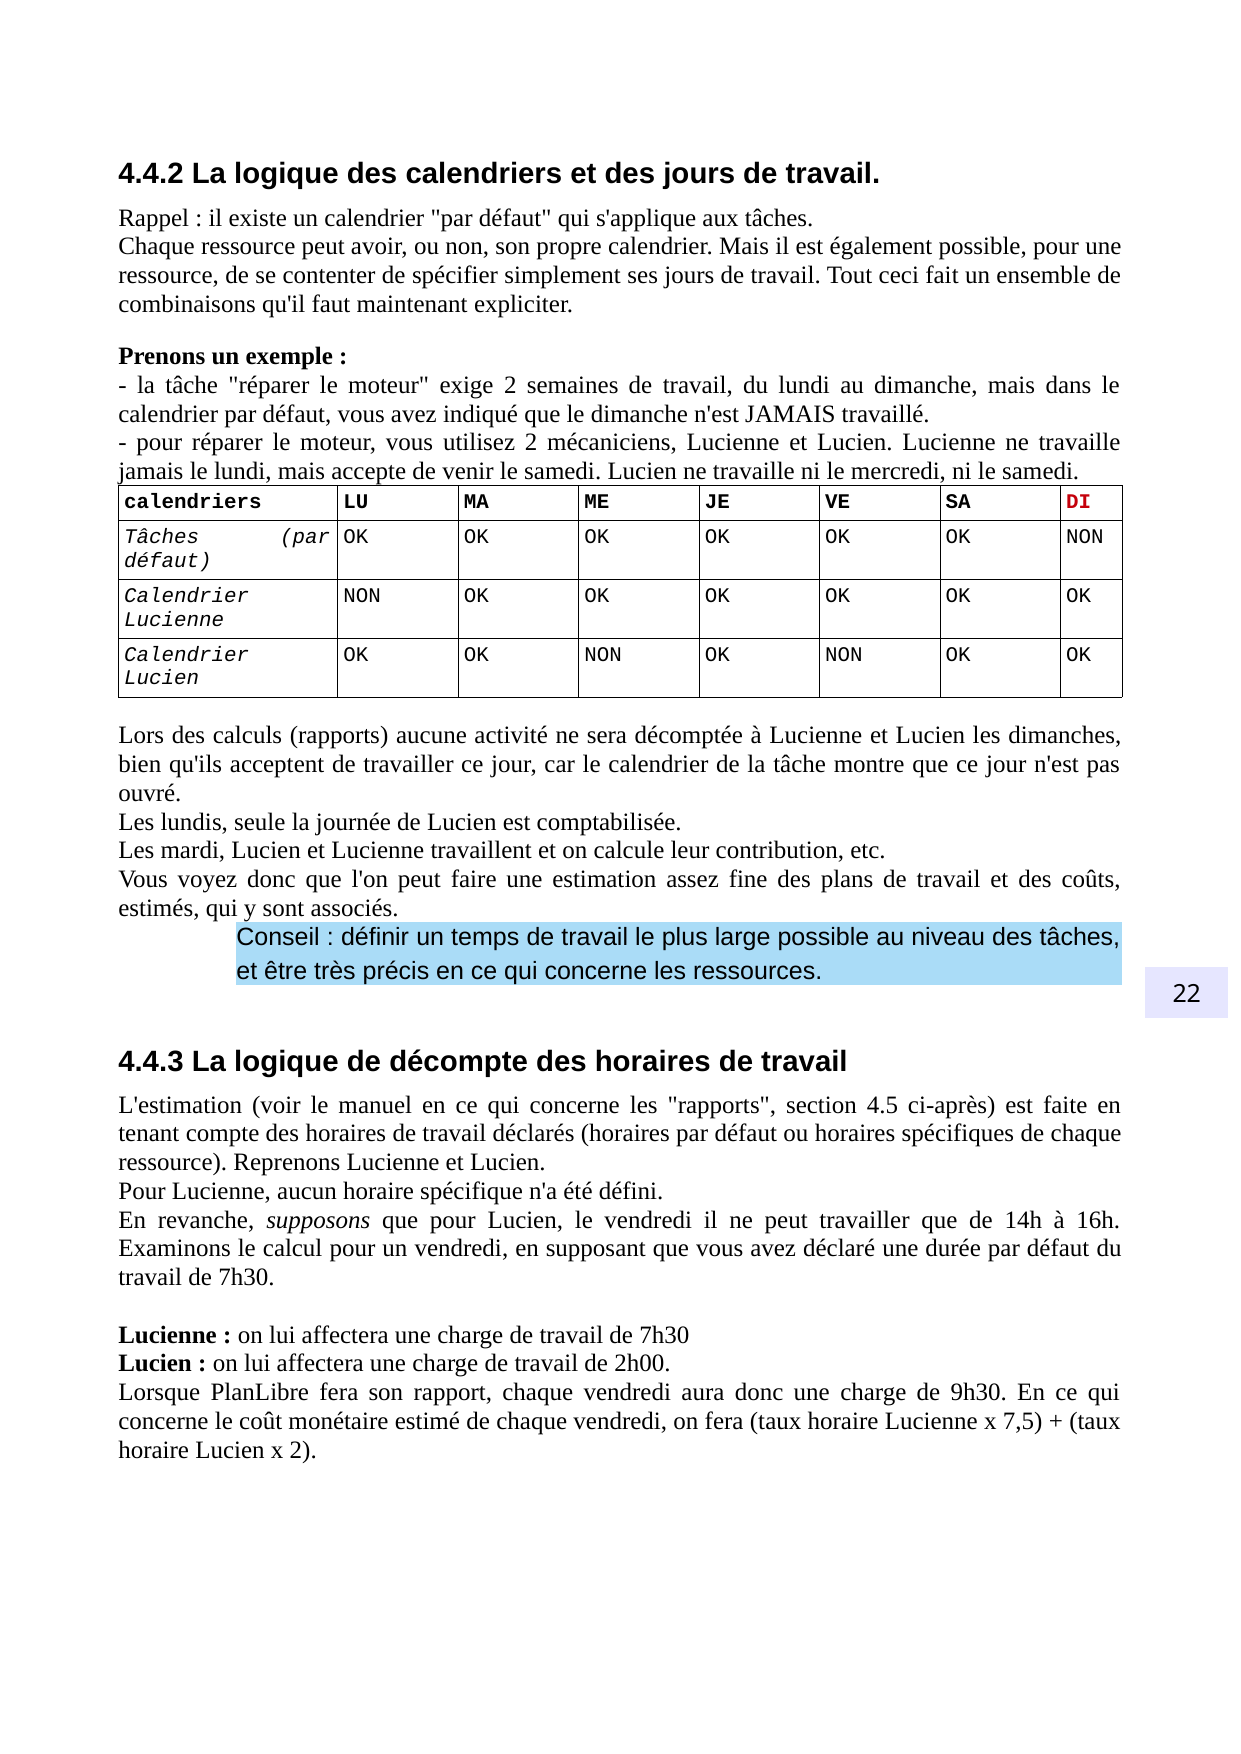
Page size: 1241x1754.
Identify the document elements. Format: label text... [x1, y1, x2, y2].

table_cell OK [700, 580, 819, 638]
table_header calendriers [119, 486, 337, 520]
table_cell OK [941, 580, 1060, 638]
table_cell Calendrier Lucienne [119, 580, 337, 638]
table_cell OK [459, 639, 578, 697]
table_cell NON [338, 580, 458, 638]
table_cell OK [941, 639, 1060, 697]
text Rappel : il existe un calendrier "par défaut" qui s'applique aux tâches. [118, 203, 1122, 231]
table_cell OK [1061, 580, 1122, 638]
subtitle 4.4.3 La logique de décompte des horaires de travail [118, 1043, 1122, 1077]
table_cell OK [579, 521, 699, 579]
text Les mardi, Lucien et Lucienne travaillent et on calcule leur contribution, etc. [118, 836, 1122, 864]
text Les lundis, seule la journée de Lucien est comptabilisée. [118, 807, 1122, 836]
text - pour réparer le moteur, vous utilisez 2 mécaniciens, Lucienne et Lucien. Lucienne ne travaille jamais le lundi, mais accepte de venir le samedi. Lucien ne travaille ni le mercredi, ni le samedi. [118, 427, 1122, 485]
table_cell Calendrier Lucien [119, 639, 337, 697]
table_cell OK [700, 521, 819, 579]
text Vous voyez donc que l'on peut faire une estimation assez fine des plans de travail et des coûts, estimés, qui y sont associés. [118, 864, 1122, 922]
table_header DI [1061, 486, 1122, 520]
text Chaque ressource peut avoir, ou non, son propre calendrier. Mais il est également possible, pour une ressource, de se contenter de spécifier simplement ses jours de travail. Tout ceci fait un ensemble de combinaisons qu'il faut maintenant expliciter. [118, 231, 1122, 318]
table_cell NON [1061, 521, 1122, 579]
table_header LU [338, 486, 458, 520]
table_cell OK [820, 580, 940, 638]
table_cell Tâches (par défaut) [119, 521, 337, 579]
table_cell OK [338, 521, 458, 579]
text Conseil : définir un temps de travail le plus large possible au niveau des tâches, et être très précis en ce qui concerne les ressources. [236, 922, 1122, 985]
text L'estimation (voir le manuel en ce qui concerne les "rapports", section 4.5 ci-après) est faite en tenant compte des horaires de travail déclarés (horaires par défaut ou horaires spécifiques de chaque ressource). Reprenons Lucienne et Lucien. [118, 1090, 1122, 1176]
text En revanche, supposons que pour Lucien, le vendredi il ne peut travailler que de 14h à 16h. Examinons le calcul pour un vendredi, en supposant que vous avez déclaré une durée par défaut du travail de 7h30. [118, 1205, 1122, 1291]
table_header VE [820, 486, 940, 520]
table_cell OK [459, 580, 578, 638]
table_cell OK [338, 639, 458, 697]
table_cell OK [459, 521, 578, 579]
subtitle 4.4.2 La logique des calendriers et des jours de travail. [118, 156, 1122, 190]
text Lucien : on lui affectera une charge de travail de 2h00. [118, 1348, 1122, 1377]
table_cell OK [579, 580, 699, 638]
text Lucienne : on lui affectera une charge de travail de 7h30 [118, 1320, 1122, 1348]
table_cell OK [700, 639, 819, 697]
table_cell NON [579, 639, 699, 697]
text Pour Lucienne, aucun horaire spécifique n'a été défini. [118, 1176, 1122, 1205]
text Lorsque PlanLibre fera son rapport, chaque vendredi aura donc une charge de 9h30. En ce qui concerne le coût monétaire estimé de chaque vendredi, on fera (taux horaire Lucienne x 7,5) + (taux horaire Lucien x 2). [118, 1377, 1122, 1463]
table_cell OK [941, 521, 1060, 579]
table_header SA [941, 486, 1060, 520]
table_header ME [579, 486, 699, 520]
text Lors des calculs (rapports) aucune activité ne sera décomptée à Lucienne et Lucien les dimanches, bien qu'ils acceptent de travailler ce jour, car le calendrier de la tâche montre que ce jour n'est pas ouvré. [118, 721, 1122, 807]
table_cell NON [820, 639, 940, 697]
table_header MA [459, 486, 578, 520]
text - la tâche "réparer le moteur" exige 2 semaines de travail, du lundi au dimanche, mais dans le calendrier par défaut, vous avez indiqué que le dimanche n'est JAMAIS travaillé. [118, 370, 1122, 427]
table_cell OK [820, 521, 940, 579]
table_cell OK [1061, 639, 1122, 697]
table_header JE [700, 486, 819, 520]
text Prenons un exemple : [118, 341, 1122, 370]
